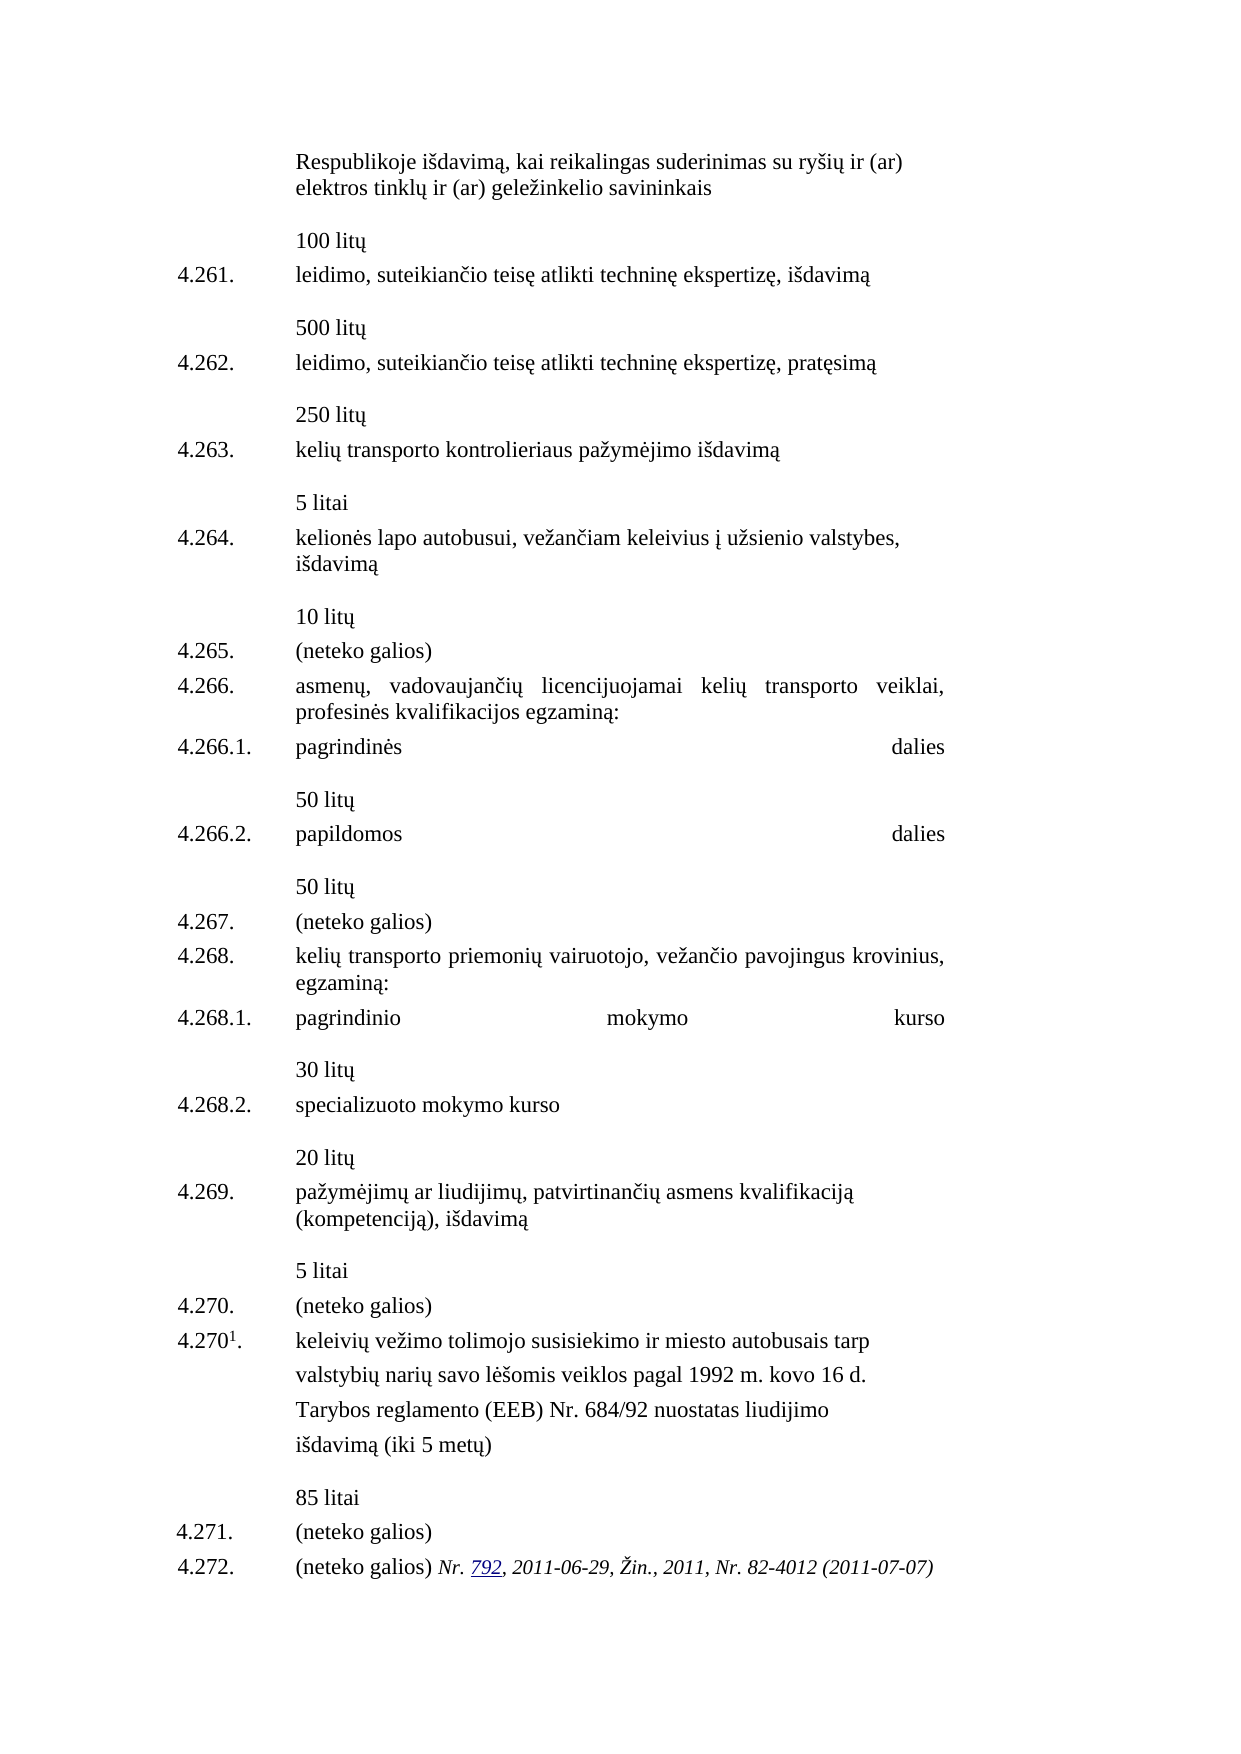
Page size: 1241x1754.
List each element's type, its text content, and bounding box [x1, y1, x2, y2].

text Respublikoje išdavimą, kai reikalingas suderinimas su ryšių ir (ar) elektros tinklų ir (ar) geležinkelio savininkais 100 litų [177, 148, 945, 253]
text 4.266.1. pagrindinės dalies 50 litų [177, 733, 945, 812]
text 4.268.1. pagrindinio mokymo kurso 30 litų [177, 1004, 945, 1083]
text Tarybos reglamento (EEB) Nr. 684/92 nuostatas liudijimo [177, 1396, 1122, 1423]
text 4.272. (neteko galios) Nr. 792, 2011-06-29, Žin., 2011, Nr. 82-4012 (2011-07-07) [177, 1553, 945, 1579]
text 4.264. kelionės lapo autobusui, vežančiam keleivius į užsienio valstybes, išdavimą 10 litų [177, 524, 945, 629]
text valstybių narių savo lėšomis veiklos pagal 1992 m. kovo 16 d. [177, 1362, 1122, 1388]
text 4.262. leidimo, suteikiančio teisę atlikti techninę ekspertizę, pratęsimą 250 litų [177, 349, 945, 428]
text 4.261. leidimo, suteikiančio teisę atlikti techninę ekspertizę, išdavimą 500 litų [177, 261, 945, 341]
text 4.2701. keleivių vežimo tolimojo susisiekimo ir miesto autobusais tarp [177, 1327, 1122, 1353]
text 4.267. (neteko galios) [177, 908, 945, 934]
text 4.270. (neteko galios) [177, 1292, 945, 1318]
text 4.266. asmenų, vadovaujančių licencijuojamai kelių transporto veiklai, profesinės kvalifikacijos egzaminą: [177, 672, 945, 725]
text 4.265. (neteko galios) [177, 637, 945, 664]
text 4.268.2. specializuoto mokymo kurso 20 litų [177, 1091, 945, 1170]
text išdavimą (iki 5 metų) 85 litai [295, 1431, 945, 1510]
text 4.268. kelių transporto priemonių vairuotojo, vežančio pavojingus krovinius, egzaminą: [177, 943, 945, 995]
text 4.266.2. papildomos dalies 50 litų [177, 821, 945, 899]
text 4.271. (neteko galios) [176, 1518, 945, 1545]
text 4.269. pažymėjimų ar liudijimų, patvirtinančių asmens kvalifikaciją (kompetenciją), išdavimą 5 litai [177, 1178, 945, 1284]
text 4.263. kelių transporto kontrolieriaus pažymėjimo išdavimą 5 litai [177, 436, 945, 515]
